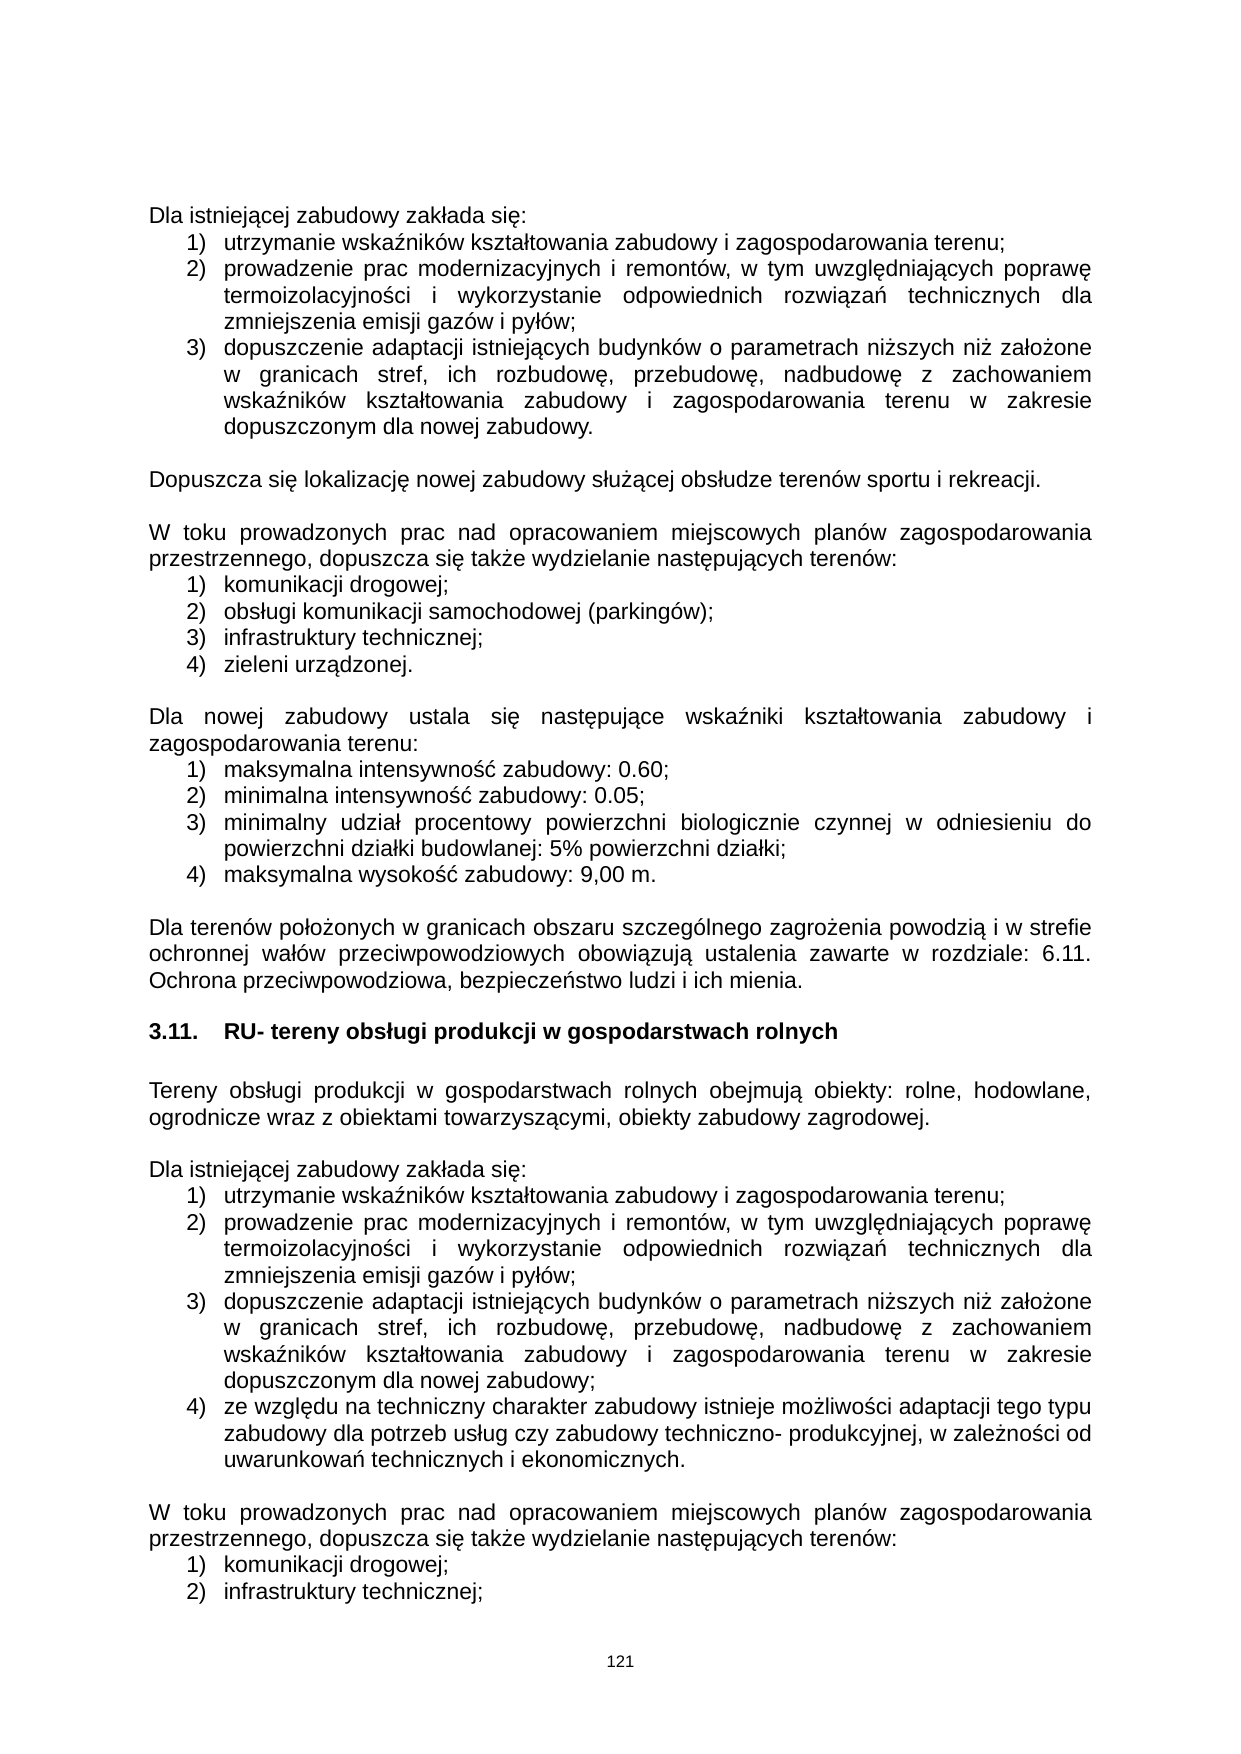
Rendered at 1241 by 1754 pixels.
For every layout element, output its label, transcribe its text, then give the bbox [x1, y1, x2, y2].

list dopuszczenie adaptacji istniejących budynków o parametrach niższych niż założone w granicach stref, ich rozbudowę, przebudowę, nadbudowę z zachowaniem wskaźników kształtowania zabudowy i zagospodarowania terenu w zakresie dopuszczonym dla nowej zabudowy; [186, 1288, 1092, 1393]
list minimalna intensywność zabudowy: 0.05; [186, 782, 1092, 809]
list utrzymanie wskaźników kształtowania zabudowy i zagospodarowania terenu; [186, 1182, 1092, 1209]
list komunikacji drogowej; [186, 1551, 1092, 1578]
list maksymalna intensywność zabudowy: 0.60; [186, 756, 1092, 782]
list minimalny udział procentowy powierzchni biologicznie czynnej w odniesieniu do powierzchni działki budowlanej: 5% powierzchni działki; [186, 809, 1092, 861]
list zieleni urządzonej. [186, 651, 1092, 677]
subtitle 3.11. RU- tereny obsługi produkcji w gospodarstwach rolnych [148, 1018, 1092, 1044]
text Dla istniejącej zabudowy zakłada się: [148, 202, 1092, 229]
list prowadzenie prac modernizacyjnych i remontów, w tym uwzględniających poprawę termoizolacyjności i wykorzystanie odpowiednich rozwiązań technicznych dla zmniejszenia emisji gazów i pyłów; [186, 1209, 1092, 1288]
list prowadzenie prac modernizacyjnych i remontów, w tym uwzględniających poprawę termoizolacyjności i wykorzystanie odpowiednich rozwiązań technicznych dla zmniejszenia emisji gazów i pyłów; [186, 255, 1092, 334]
list infrastruktury technicznej; [186, 624, 1092, 651]
list utrzymanie wskaźników kształtowania zabudowy i zagospodarowania terenu; [186, 229, 1092, 255]
text Dla nowej zabudowy ustala się następujące wskaźniki kształtowania zabudowy i zagospodarowania terenu: [148, 703, 1092, 756]
list komunikacji drogowej; [186, 571, 1092, 598]
text Dla terenów położonych w granicach obszaru szczególnego zagrożenia powodzią i w strefie ochronnej wałów przeciwpowodziowych obowiązują ustalenia zawarte w rozdziale: 6.11. Ochrona przeciwpowodziowa, bezpieczeństwo ludzi i ich mienia. [148, 914, 1092, 993]
list obsługi komunikacji samochodowej (parkingów); [186, 598, 1092, 624]
list infrastruktury technicznej; [186, 1578, 1092, 1604]
list ze względu na techniczny charakter zabudowy istnieje możliwości adaptacji tego typu zabudowy dla potrzeb usług czy zabudowy techniczno- produkcyjnej, w zależności od uwarunkowań technicznych i ekonomicznych. [186, 1393, 1092, 1472]
list maksymalna wysokość zabudowy: 9,00 m. [186, 861, 1092, 888]
text W toku prowadzonych prac nad opracowaniem miejscowych planów zagospodarowania przestrzennego, dopuszcza się także wydzielanie następujących terenów: [148, 1499, 1092, 1551]
text Dla istniejącej zabudowy zakłada się: [148, 1156, 1092, 1182]
text W toku prowadzonych prac nad opracowaniem miejscowych planów zagospodarowania przestrzennego, dopuszcza się także wydzielanie następujących terenów: [148, 519, 1092, 571]
text Dopuszcza się lokalizację nowej zabudowy służącej obsłudze terenów sportu i rekreacji. [148, 466, 1092, 492]
list dopuszczenie adaptacji istniejących budynków o parametrach niższych niż założone w granicach stref, ich rozbudowę, przebudowę, nadbudowę z zachowaniem wskaźników kształtowania zabudowy i zagospodarowania terenu w zakresie dopuszczonym dla nowej zabudowy. [186, 334, 1092, 440]
text Tereny obsługi produkcji w gospodarstwach rolnych obejmują obiekty: rolne, hodowlane, ogrodnicze wraz z obiektami towarzyszącymi, obiekty zabudowy zagrodowej. [148, 1077, 1092, 1130]
